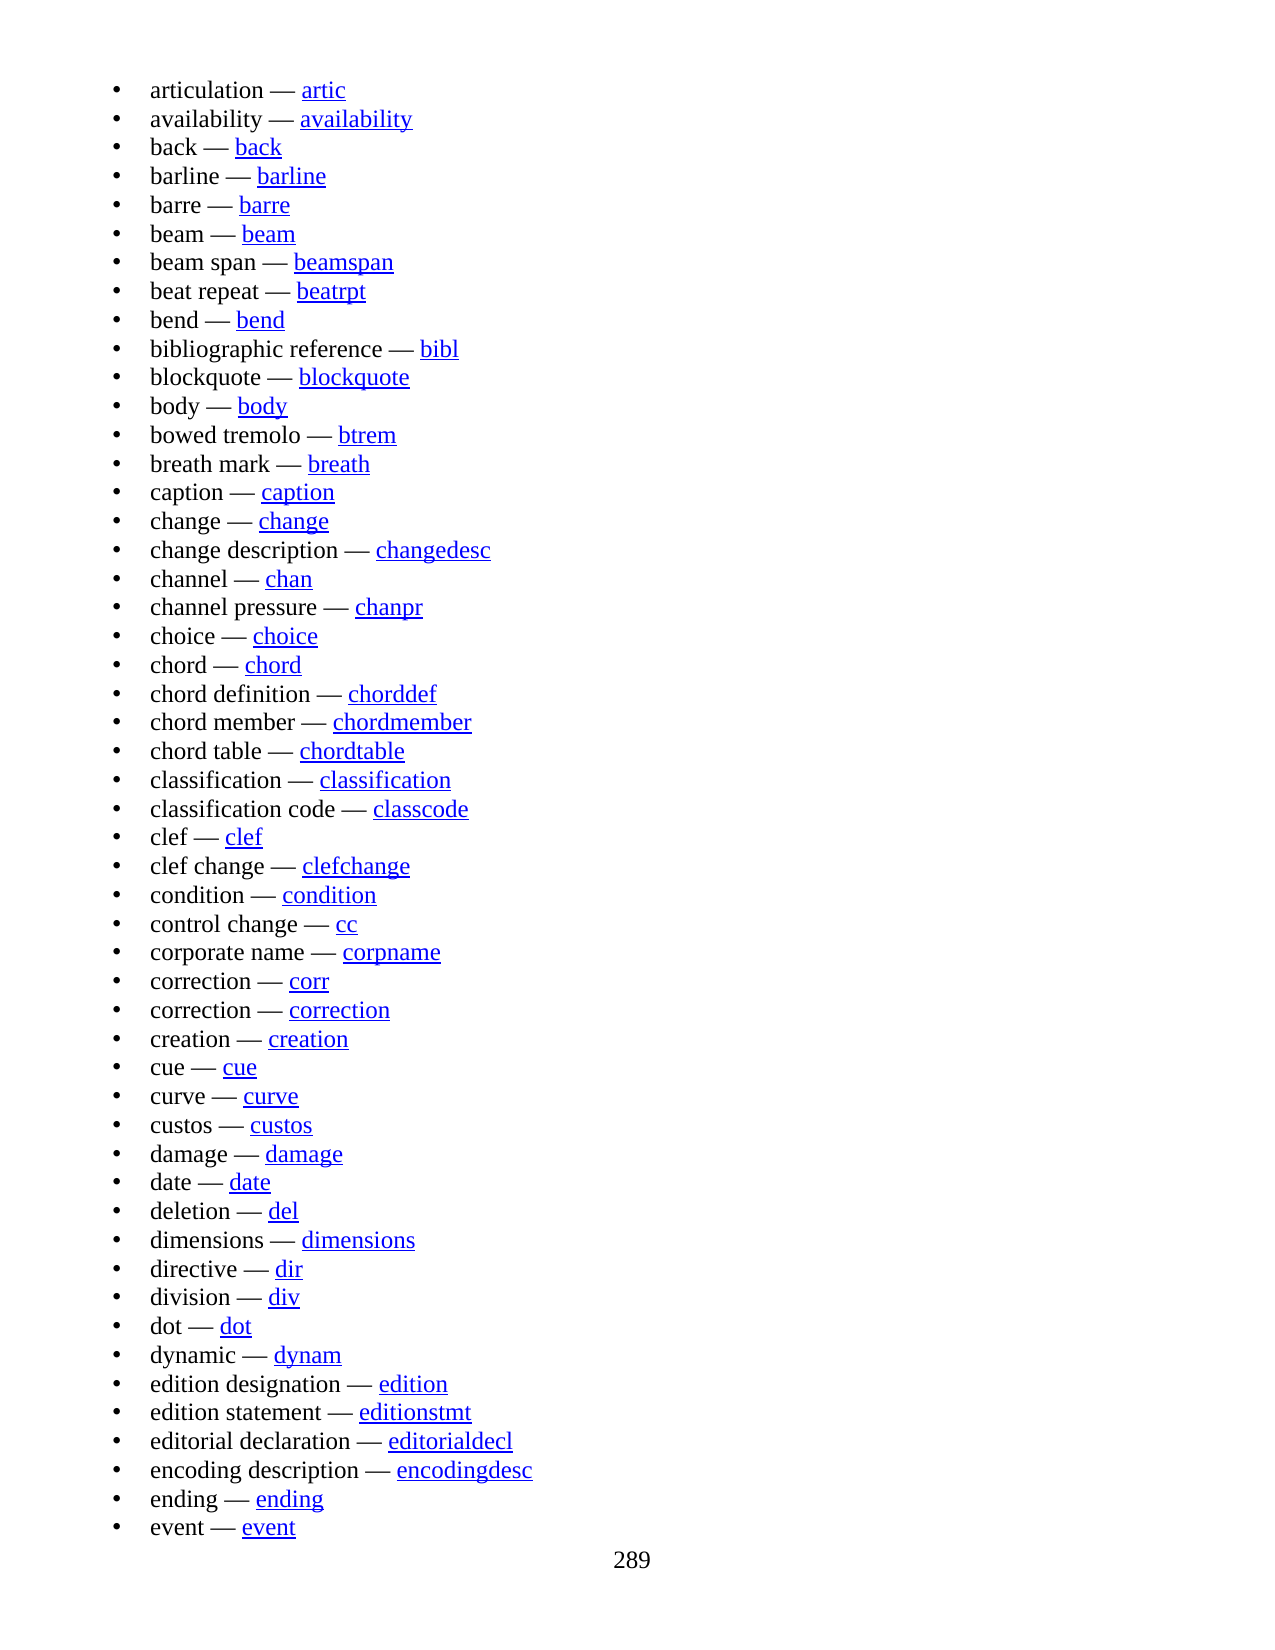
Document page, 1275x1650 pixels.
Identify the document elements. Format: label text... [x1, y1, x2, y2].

list clef ― clef [112, 822, 1200, 851]
list condition ― condition [112, 880, 1200, 909]
list chord definition ― chorddef [112, 679, 1200, 707]
list dot ― dot [112, 1311, 1200, 1340]
list barre ― barre [112, 190, 1200, 219]
list back ― back [112, 132, 1200, 161]
list availability ― availability [112, 104, 1200, 132]
list bowed tremolo ― btrem [112, 420, 1200, 449]
list ending ― ending [112, 1484, 1200, 1512]
list edition statement ― editionstmt [112, 1397, 1200, 1426]
list beat repeat ― beatrpt [112, 276, 1200, 305]
list deletion ― del [112, 1196, 1200, 1225]
list chord table ― chordtable [112, 736, 1200, 765]
list breath mark ― breath [112, 449, 1200, 477]
list encoding description ― encodingdesc [112, 1455, 1200, 1484]
list body ― body [112, 391, 1200, 420]
list blockquote ― blockquote [112, 362, 1200, 391]
list change description ― changedesc [112, 535, 1200, 564]
list bibliographic reference ― bibl [112, 334, 1200, 362]
list curve ― curve [112, 1081, 1200, 1110]
list choice ― choice [112, 621, 1200, 650]
list channel pressure ― chanpr [112, 592, 1200, 621]
list classification ― classification [112, 765, 1200, 794]
list dynamic ― dynam [112, 1340, 1200, 1369]
list caption ― caption [112, 477, 1200, 506]
list edition designation ― edition [112, 1369, 1200, 1397]
list directive ― dir [112, 1254, 1200, 1282]
list date ― date [112, 1167, 1200, 1196]
list chord member ― chordmember [112, 707, 1200, 736]
list damage ― damage [112, 1139, 1200, 1167]
list beam ― beam [112, 219, 1200, 247]
list event ― event [112, 1512, 1200, 1541]
list control change ― cc [112, 909, 1200, 937]
list beam span ― beamspan [112, 247, 1200, 276]
list custos ― custos [112, 1110, 1200, 1139]
list creation ― creation [112, 1024, 1200, 1052]
list division ― div [112, 1282, 1200, 1311]
list corporate name ― corpname [112, 937, 1200, 966]
list dimensions ― dimensions [112, 1225, 1200, 1254]
list editorial declaration ― editorialdecl [112, 1426, 1200, 1455]
list clef change ― clefchange [112, 851, 1200, 880]
list barline ― barline [112, 161, 1200, 190]
list classification code ― classcode [112, 794, 1200, 822]
list channel ― chan [112, 564, 1200, 592]
list bend ― bend [112, 305, 1200, 334]
list change ― change [112, 506, 1200, 535]
list correction ― correction [112, 995, 1200, 1024]
list articulation ― artic [112, 75, 1200, 104]
list correction ― corr [112, 966, 1200, 995]
list cue ― cue [112, 1052, 1200, 1081]
list chord ― chord [112, 650, 1200, 679]
